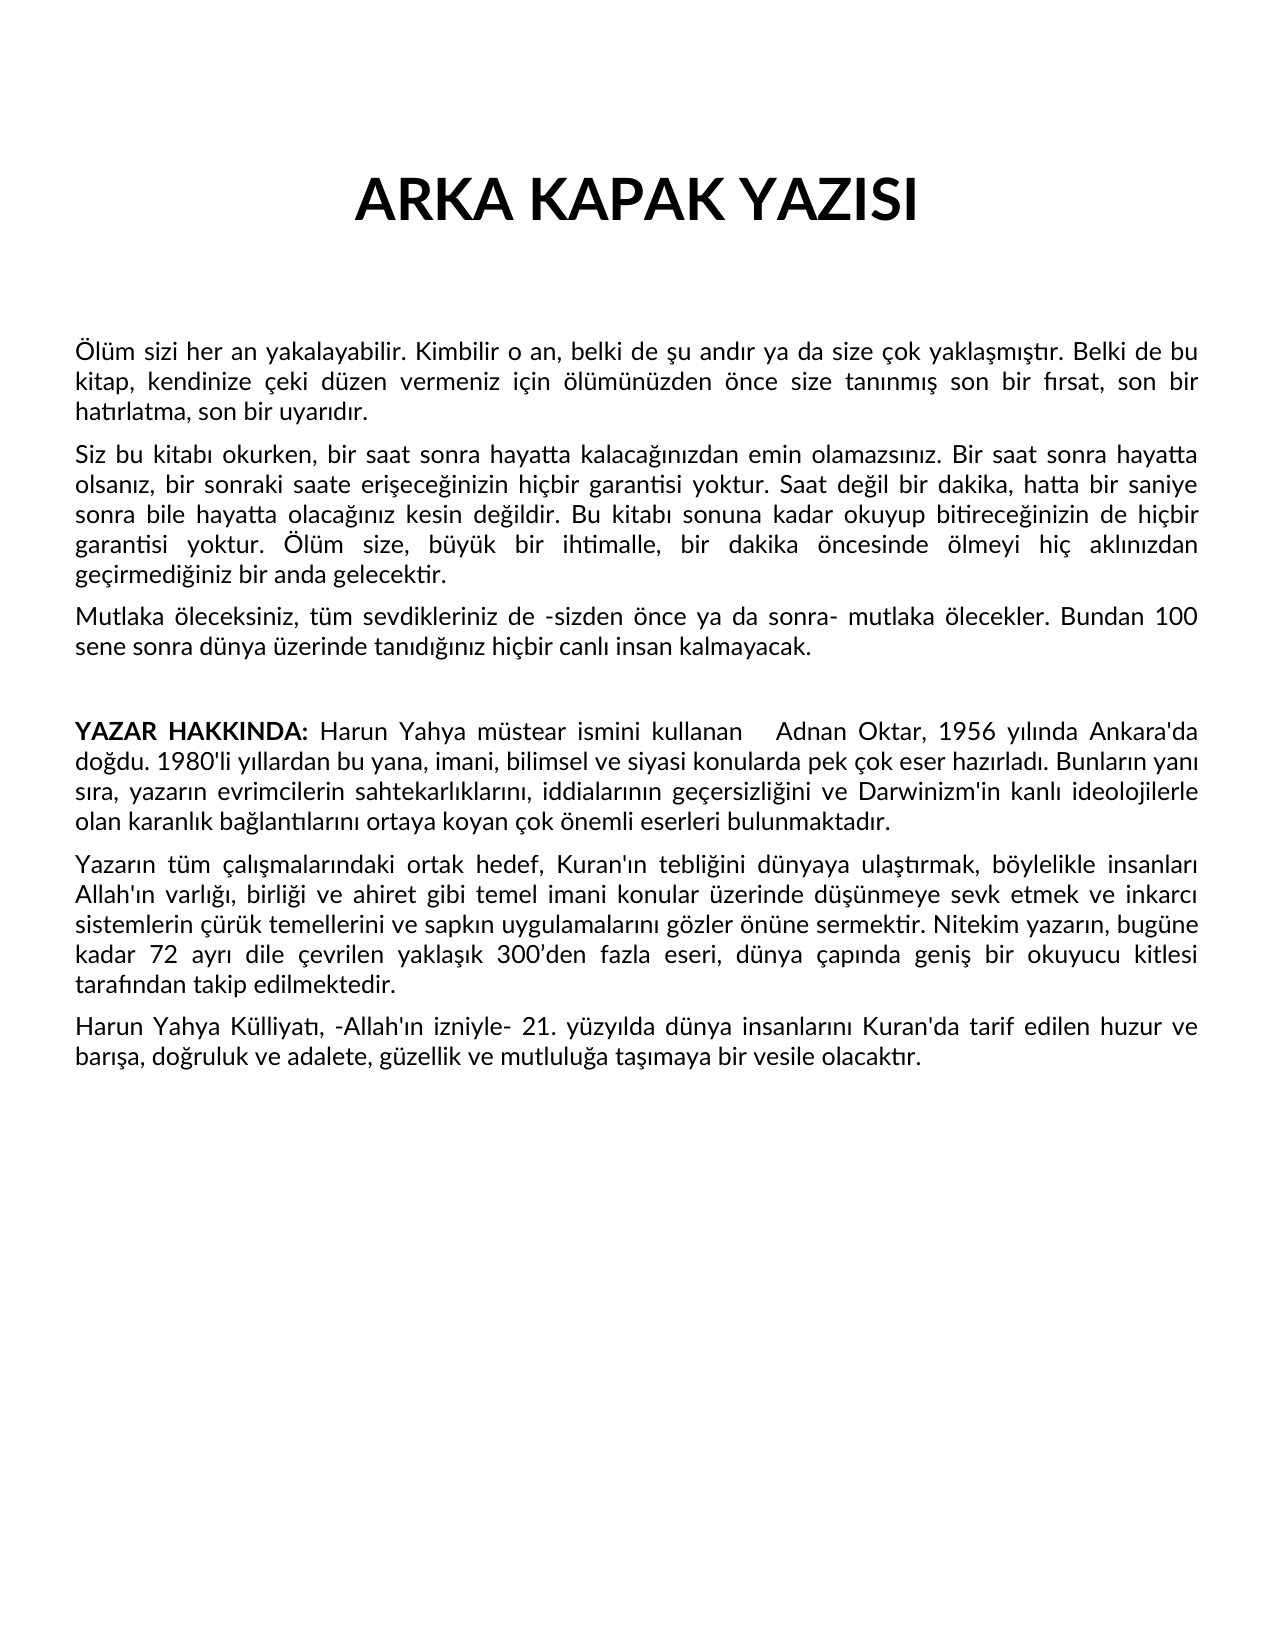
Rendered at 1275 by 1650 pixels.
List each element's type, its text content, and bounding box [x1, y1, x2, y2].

text Siz bu kitabı okurken, bir saat sonra hayatta kalacağınızdan emin olamazsınız. Bir saat sonra hayatta olsanız, bir sonraki saate erişeceğinizin hiçbir garantisi yoktur. Saat değil bir dakika, hatta bir saniye sonra bile hayatta olacağınız kesin değildir. Bu kitabı sonuna kadar okuyup bitireceğinizin de hiçbir garantisi yoktur. Ölüm size, büyük bir ihtimalle, bir dakika öncesinde ölmeyi hiç aklınızdan geçirmediğiniz bir anda gelecektir. [75, 438, 1200, 588]
text Ölüm sizi her an yakalayabilir. Kimbilir o an, belki de şu andır ya da size çok yaklaşmıştır. Belki de bu kitap, kendinize çeki düzen vermeniz için ölümünüzden önce size tanınmış son bir fırsat, son bir hatırlatma, son bir uyarıdır. [75, 336, 1200, 426]
text Harun Yahya Külliyatı, -Allah'ın izniyle- 21. yüzyılda dünya insanlarını Kuran'da tarif edilen huzur ve barışa, doğruluk ve adalete, güzellik ve mutluluğa taşımaya bir vesile olacaktır. [75, 1011, 1200, 1071]
text Yazarın tüm çalışmalarındaki ortak hedef, Kuran'ın tebliğini dünyaya ulaştırmak, böylelikle insanları Allah'ın varlığı, birliği ve ahiret gibi temel imani konular üzerinde düşünmeye sevk etmek ve inkarcı sistemlerin çürük temellerini ve sapkın uygulamalarını gözler önüne sermektir. Nitekim yazarın, bugüne kadar 72 ayrı dile çevrilen yaklaşık 300’den fazla eseri, dünya çapında geniş bir okuyucu kitlesi tarafından takip edilmektedir. [75, 848, 1200, 998]
text Mutlaka öleceksiniz, tüm sevdikleriniz de -sizden önce ya da sonra- mutlaka ölecekler. Bundan 100 sene sonra dünya üzerinde tanıdığınız hiçbir canlı insan kalmayacak. [75, 601, 1200, 661]
text YAZAR HAKKINDA: Harun Yahya müstear ismini kullanan Adnan Oktar, 1956 yılında Ankara'da doğdu. 1980'li yıllardan bu yana, imani, bilimsel ve siyasi konularda pek çok eser hazırladı. Bunların yanı sıra, yazarın evrimcilerin sahtekarlıklarını, iddialarının geçersizliğini ve Darwinizm'in kanlı ideolojilerle olan karanlık bağlantılarını ortaya koyan çok önemli eserleri bulunmaktadır. [75, 716, 1200, 836]
subtitle ARKA KAPAK YAZISI [75, 162, 1200, 232]
